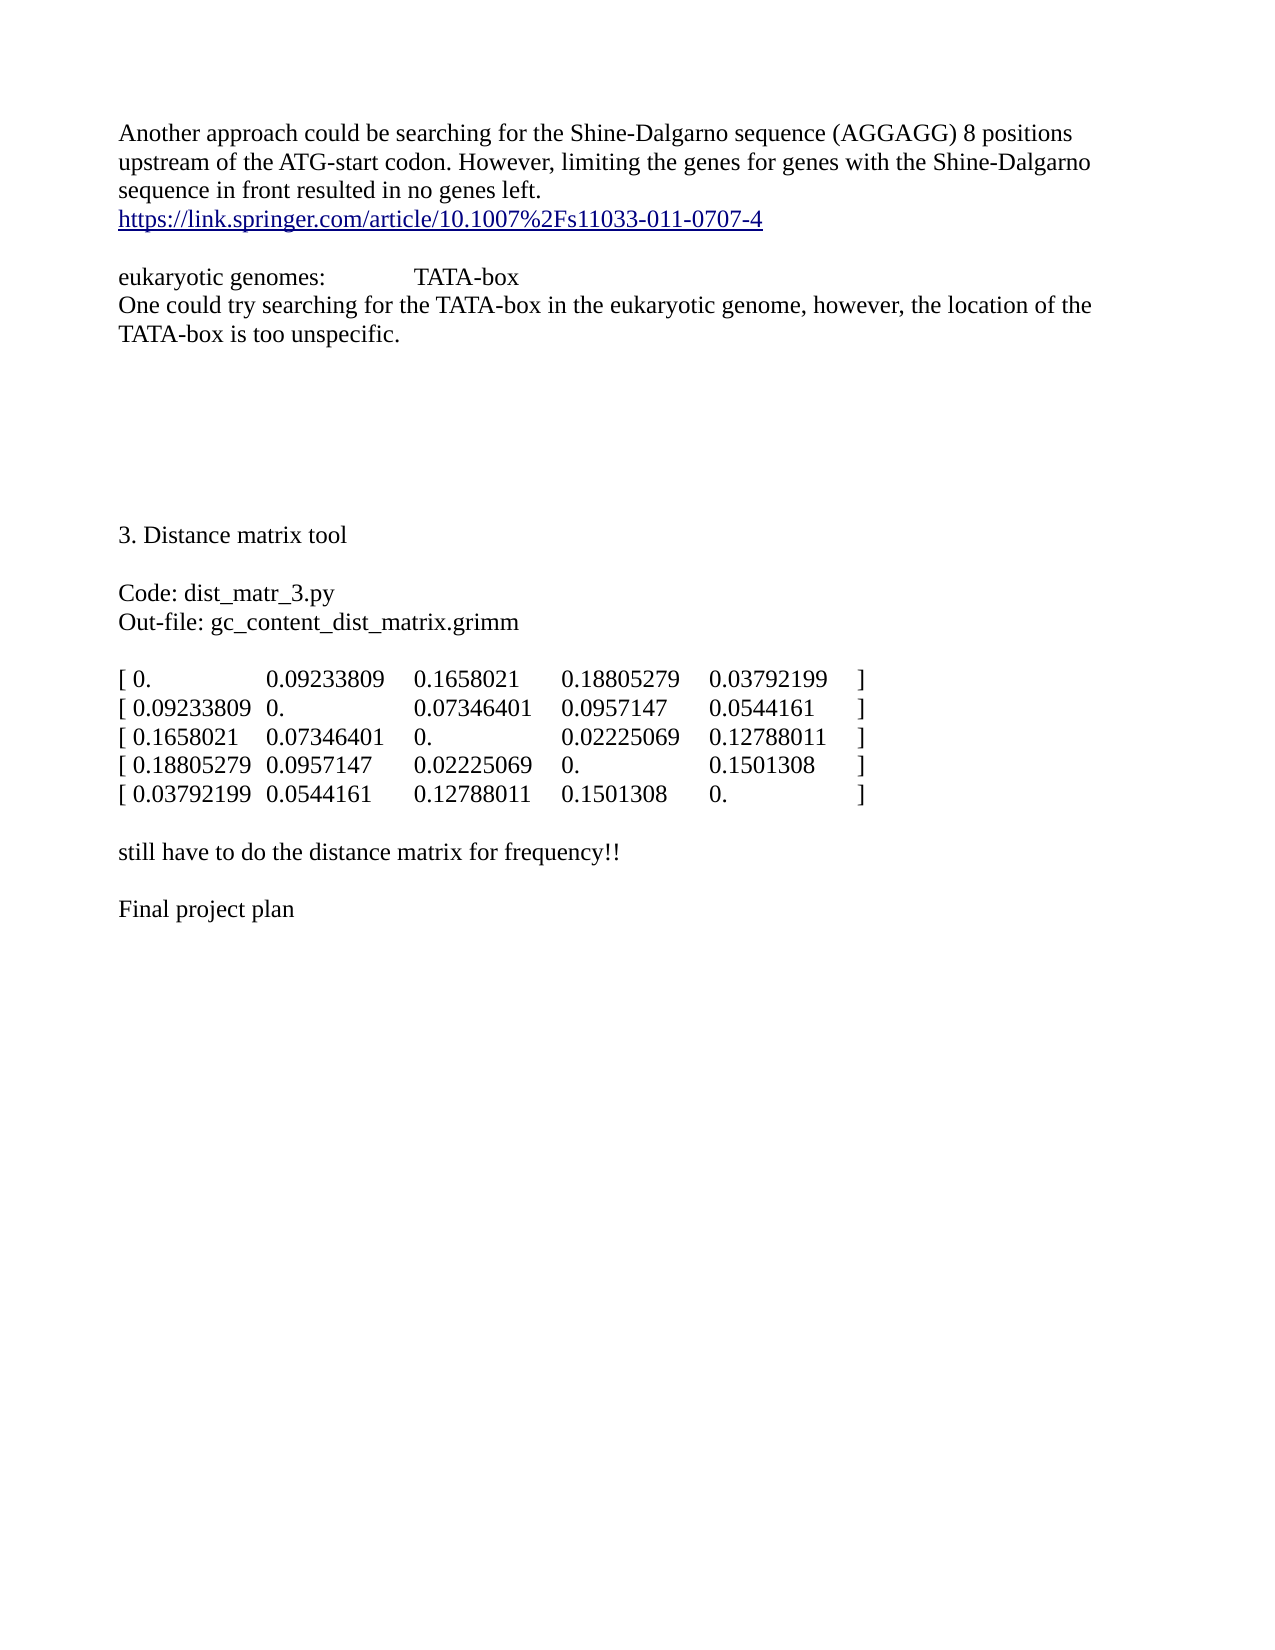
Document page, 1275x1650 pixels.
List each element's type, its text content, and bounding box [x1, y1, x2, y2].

text Code: dist_matr_3.py [118, 578, 1157, 607]
text Final project plan [118, 894, 1157, 923]
text [ 0.03792199 0.0544161 0.12788011 0.1501308 0. ] [118, 779, 1157, 808]
text still have to do the distance matrix for frequency!! [118, 837, 1157, 866]
text [ 0.1658021 0.07346401 0. 0.02225069 0.12788011 ] [118, 722, 1157, 751]
text Out-file: gc_content_dist_matrix.grimm [118, 607, 1157, 636]
text eukaryotic genomes: TATA-box [118, 262, 1157, 291]
text Another approach could be searching for the Shine-Dalgarno sequence (AGGAGG) 8 positions upstream of the ATG-start codon. However, limiting the genes for genes with the Shine-Dalgarno sequence in front resulted in no genes left. [118, 118, 1157, 204]
text [ 0.18805279 0.0957147 0.02225069 0. 0.1501308 ] [118, 751, 1157, 779]
text [ 0. 0.09233809 0.1658021 0.18805279 0.03792199 ] [118, 664, 1157, 693]
text https://link.springer.com/article/10.1007%2Fs11033-011-0707-4 [118, 204, 1157, 233]
text 3. Distance matrix tool [118, 521, 1157, 549]
text One could try searching for the TATA-box in the eukaryotic genome, however, the location of the TATA-box is too unspecific. [118, 291, 1157, 348]
text [ 0.09233809 0. 0.07346401 0.0957147 0.0544161 ] [118, 693, 1157, 722]
